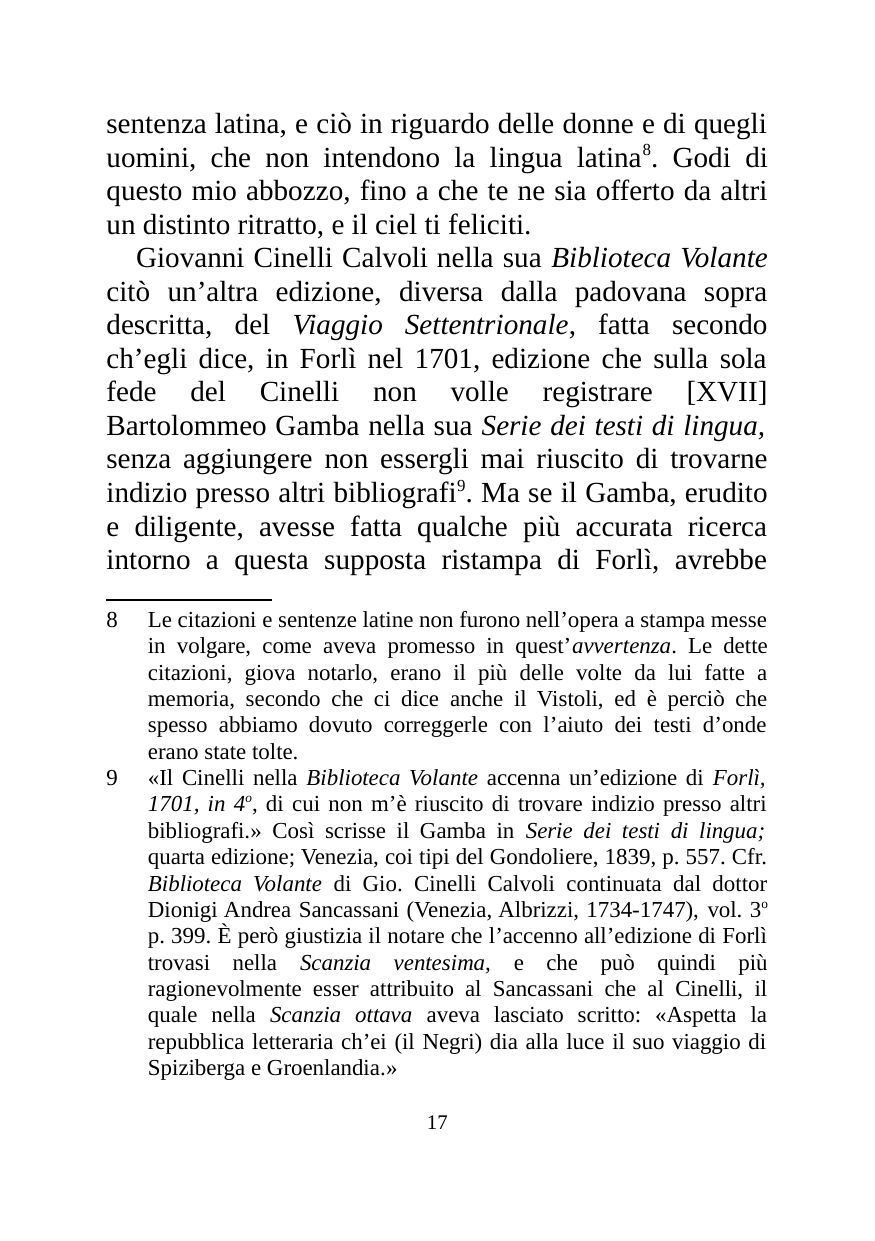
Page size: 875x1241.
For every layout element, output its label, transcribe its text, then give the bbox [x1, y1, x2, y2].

text Giovanni Cinelli Calvoli nella sua Biblioteca Volante citò un’altra edizione, diversa dalla padovana sopra descritta, del Viaggio Settentrionale, fatta secondo ch’egli dice, in Forlì nel 1701, edizione che sulla sola fede del Cinelli non volle registrare [XVII] Bartolommeo Gamba nella sua Serie dei testi di lingua, senza aggiungere non essergli mai riuscito di trovarne indizio presso altri bibliografi. Ma se il Gamba, erudito e diligente, avesse fatta qualche più accurata ricerca intorno a questa supposta ristampa di Forlì, avrebbe [106, 240, 768, 576]
text sentenza latina, e ciò in riguardo delle donne e di quegli uomini, che non intendono la lingua latina. Godi di questo mio abbozzo, fino a che te ne sia offerto da altri un distinto ritratto, e il ciel ti feliciti. [106, 106, 768, 240]
text «Il Cinelli nella Biblioteca Volante accenna un’edizione di Forlì, 1701, in 4o, di cui non m’è riuscito di trovare indizio presso altri bibliografi.» Così scrisse il Gamba in Serie dei testi di lingua; quarta edizione; Venezia, coi tipi del Gondoliere, 1839, p. 557. Cfr. Biblioteca Volante di Gio. Cinelli Calvoli continuata dal dottor Dionigi Andrea Sancassani (Venezia, Albrizzi, 1734-1747), vol. 3o p. 399. È però giustizia il notare che l’accenno all’edizione di Forlì trovasi nella Scanzia ventesima, e che può quindi più ragionevolmente esser attribuito al Sancassani che al Cinelli, il quale nella Scanzia ottava aveva lasciato scritto: «Aspetta la repubblica letteraria ch’ei (il Negri) dia alla luce il suo viaggio di Spiziberga e Groenlandia.» [106, 764, 768, 1080]
text Le citazioni e sentenze latine non furono nell’opera a stampa messe in volgare, come aveva promesso in quest’avvertenza. Le dette citazioni, giova notarlo, erano il più delle volte da lui fatte a memoria, secondo che ci dice anche il Vistoli, ed è perciò che spesso abbiamo dovuto correggerle con l’aiuto dei testi d’onde erano state tolte. [106, 606, 768, 764]
